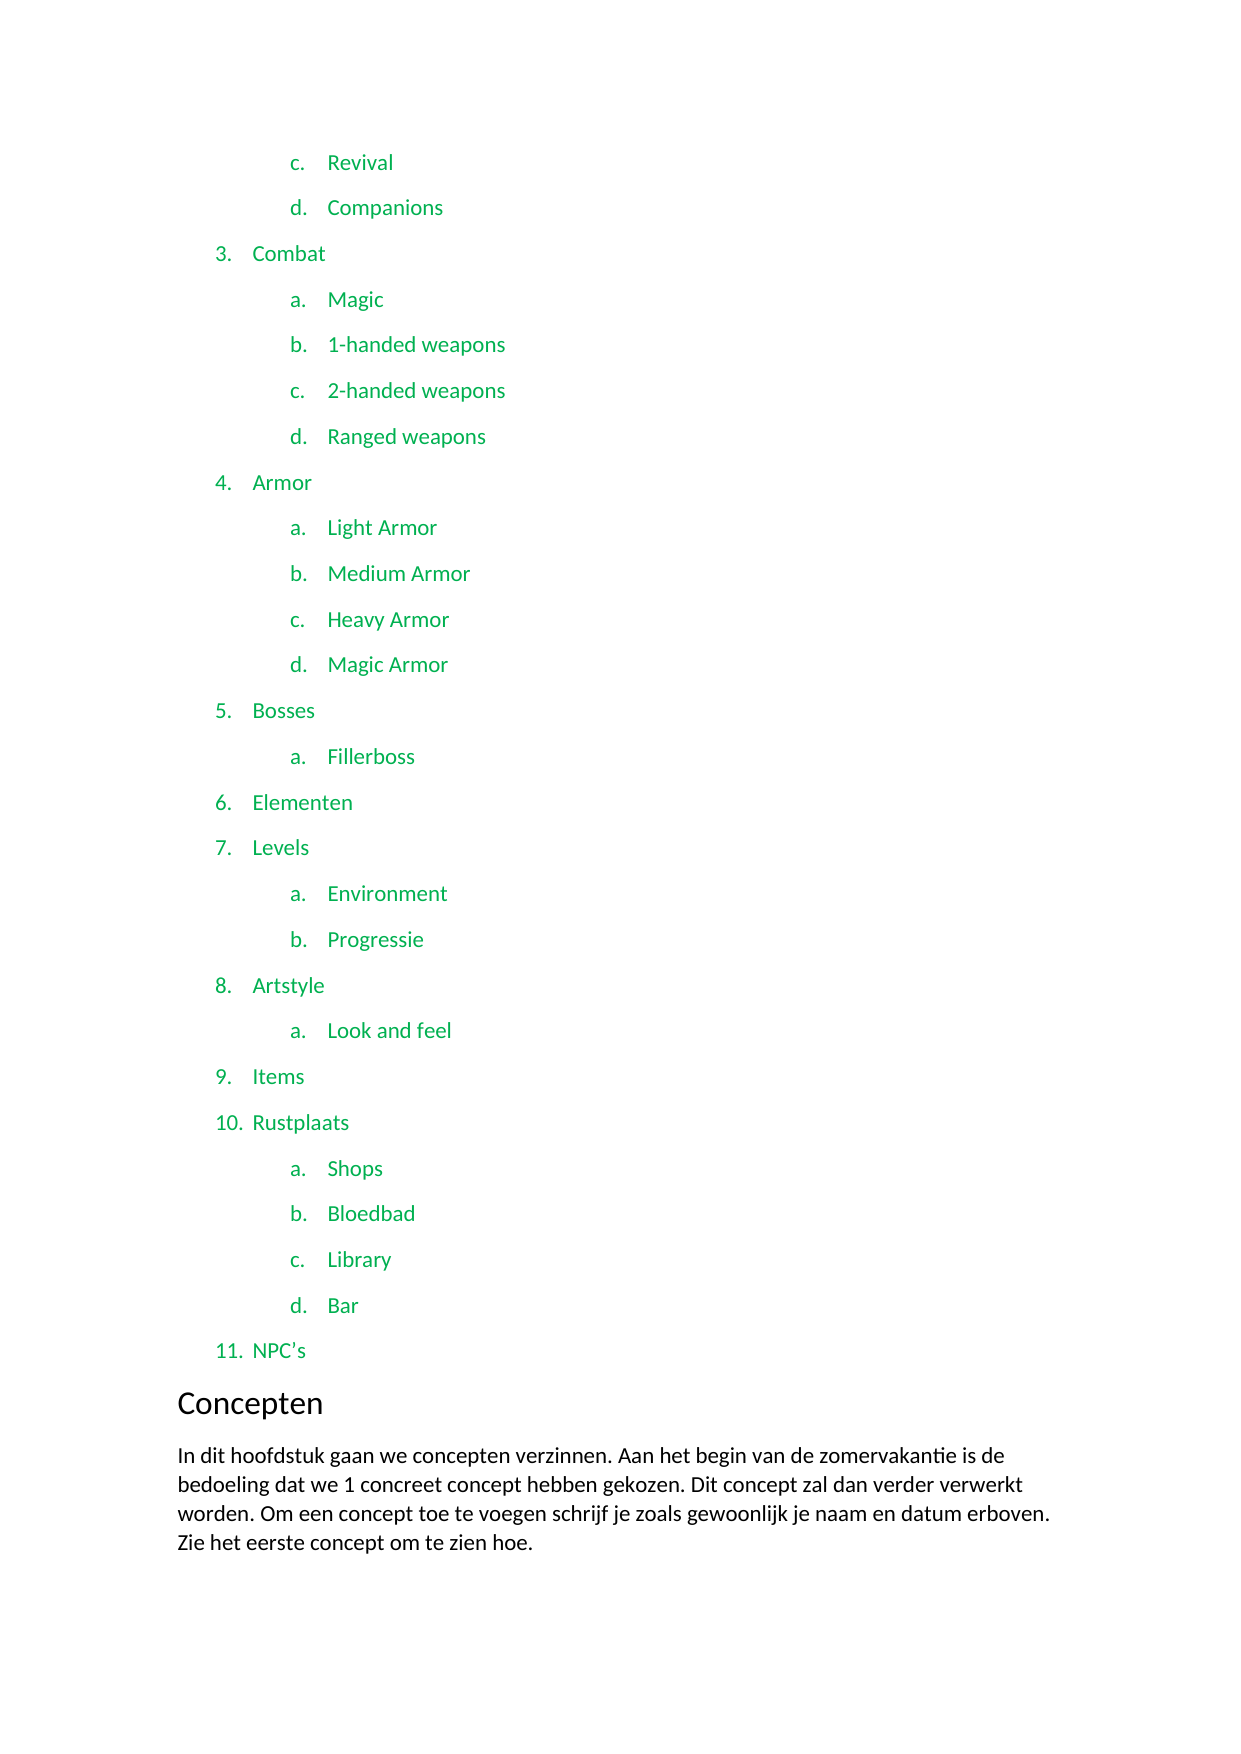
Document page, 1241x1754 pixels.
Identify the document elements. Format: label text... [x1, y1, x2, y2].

list Revival [290, 148, 1063, 176]
list Light Armor [290, 513, 1063, 541]
list Armor [215, 468, 1063, 496]
list Magic [290, 285, 1063, 313]
list Items [215, 1062, 1063, 1090]
list Companions [290, 193, 1063, 221]
list Levels [215, 833, 1063, 862]
list Magic Armor [290, 651, 1063, 679]
list Shops [290, 1154, 1063, 1182]
list NPC’s [215, 1337, 1063, 1364]
list Progressie [290, 925, 1063, 953]
list Fillerboss [290, 742, 1063, 770]
list Bosses [215, 696, 1063, 724]
list 2-handed weapons [290, 376, 1063, 404]
list Ranged weapons [290, 422, 1063, 450]
list Bloedbad [290, 1199, 1063, 1227]
list Artstyle [215, 971, 1063, 999]
list Bar [290, 1291, 1063, 1319]
list Look and feel [290, 1016, 1063, 1044]
list Rustplaats [215, 1108, 1063, 1136]
list Medium Armor [290, 559, 1063, 587]
text Concepten [177, 1382, 1063, 1423]
text In dit hoofdstuk gaan we concepten verzinnen. Aan het begin van de zomervakantie is de bedoeling dat we 1 concreet concept hebben gekozen. Dit concept zal dan verder verwerkt worden. Om een concept toe te voegen schrijf je zoals gewoonlijk je naam en datum erboven. Zie het eerste concept om te zien hoe. [177, 1441, 1063, 1556]
list Heavy Armor [290, 605, 1063, 633]
list Elementen [215, 788, 1063, 816]
list Combat [215, 239, 1063, 267]
list Library [290, 1245, 1063, 1273]
list 1-handed weapons [290, 331, 1063, 358]
list Environment [290, 879, 1063, 907]
